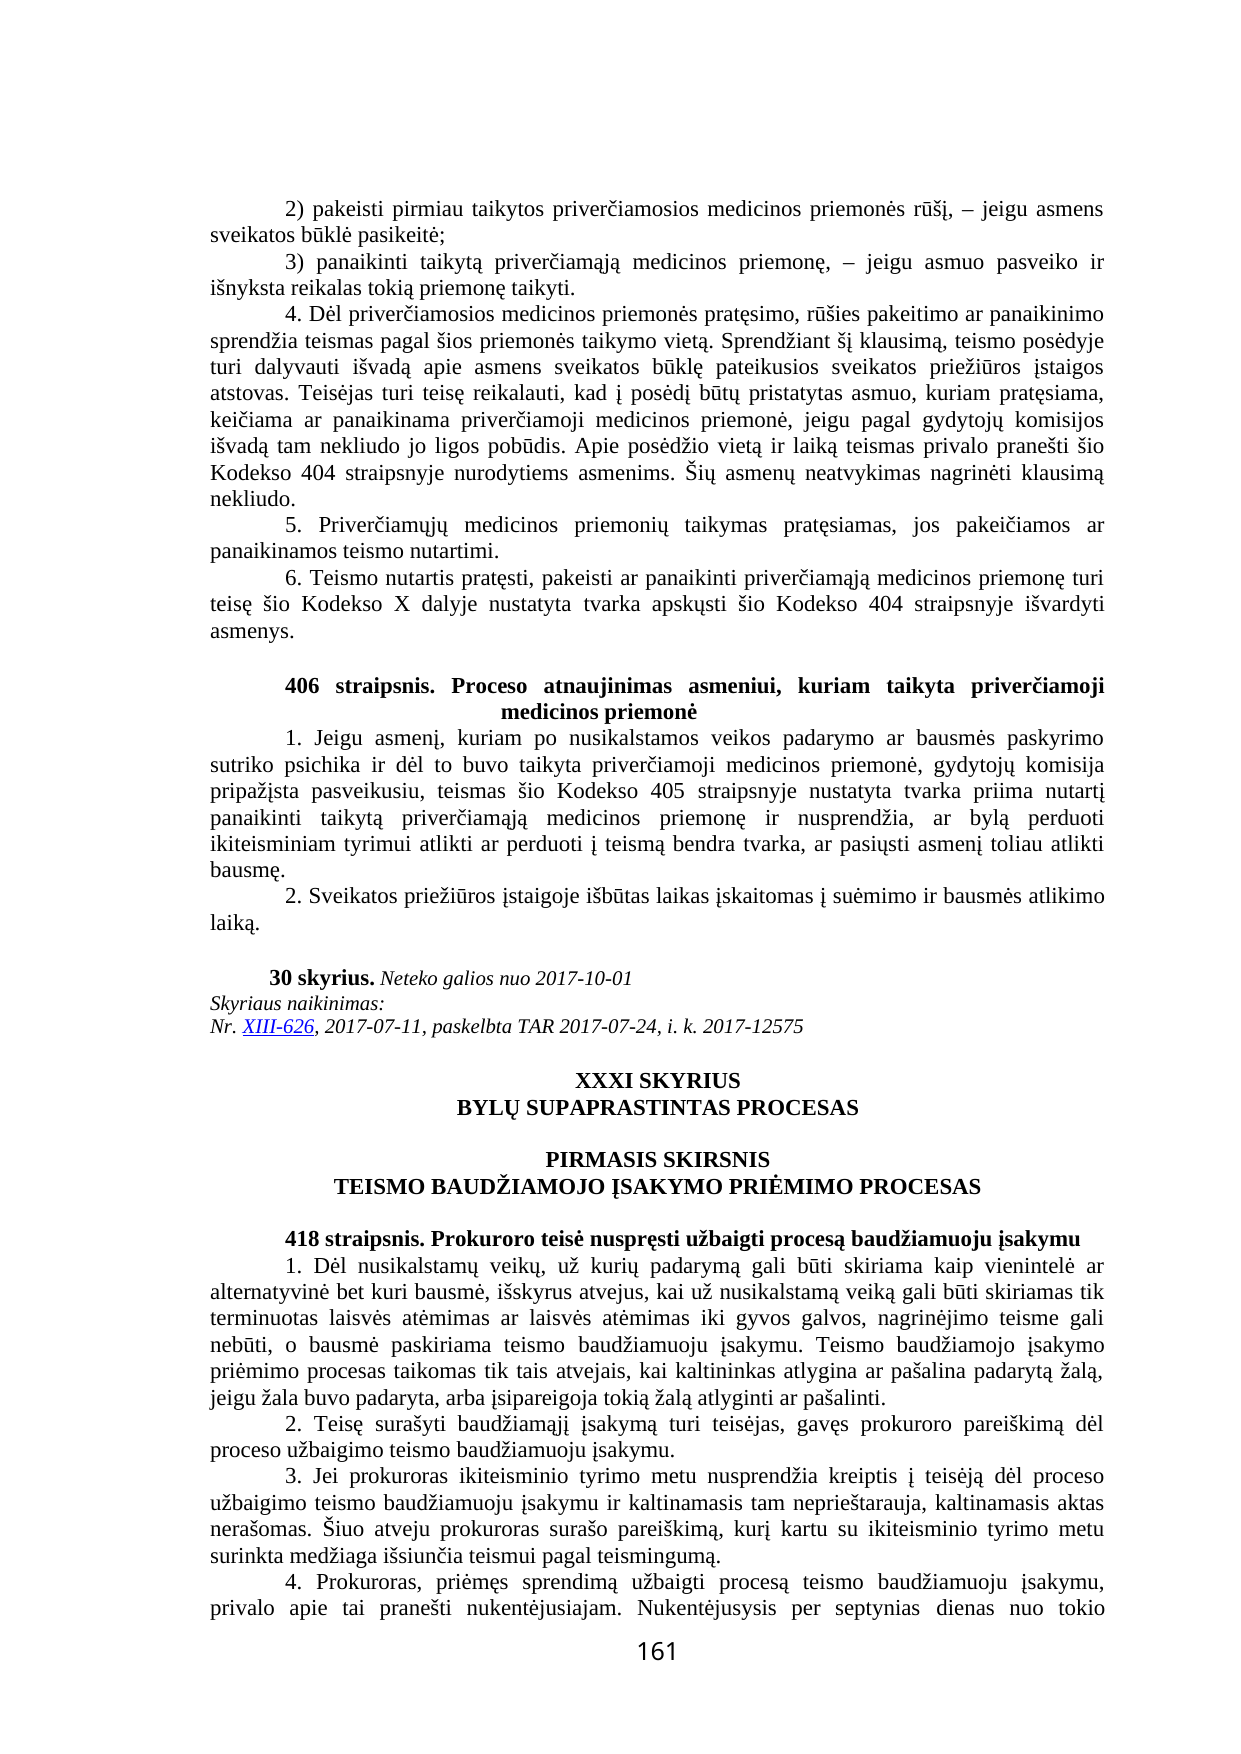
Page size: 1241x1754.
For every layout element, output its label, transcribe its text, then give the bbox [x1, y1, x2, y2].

text Bylų SUPAPRASTINTAS procesas [210, 1094, 1106, 1120]
text 1. Dėl nusikalstamų veikų, už kurių padarymą gali būti skiriama kaip vienintelė ar alternatyvinė bet kuri bausmė, išskyrus atvejus, kai už nusikalstamą veiką gali būti skiriamas tik terminuotas laisvės atėmimas ar laisvės atėmimas iki gyvos galvos, nagrinėjimo teisme gali nebūti, o bausmė paskiriama teismo baudžiamuoju įsakymu. Teismo baudžiamojo įsakymo priėmimo procesas taikomas tik tais atvejais, kai kaltininkas atlygina ar pašalina padarytą žalą, jeigu žala buvo padaryta, arba įsipareigoja tokią žalą atlyginti ar pašalinti. [210, 1252, 1106, 1410]
text 2. Teisę surašyti baudžiamąjį įsakymą turi teisėjas, gavęs prokuroro pareiškimą dėl proceso užbaigimo teismo baudžiamuoju įsakymu. [210, 1410, 1106, 1463]
text Skyriaus naikinimas: [210, 990, 1106, 1014]
text 2. Sveikatos priežiūros įstaigoje išbūtas laikas įskaitomas į suėmimo ir bausmės atlikimo laiką. [210, 883, 1106, 935]
text 2) pakeisti pirmiau taikytos priverčiamosios medicinos priemonės rūšį, – jeigu asmens sveikatos būklė pasikeitė; [210, 195, 1106, 248]
text 6. Teismo nutartis pratęsti, pakeisti ar panaikinti priverčiamąją medicinos priemonę turi teisę šio Kodekso X dalyje nustatyta tvarka apskųsti šio Kodekso 404 straipsnyje išvardyti asmenys. [210, 564, 1106, 643]
text Pirmasis skirsnis [210, 1146, 1106, 1173]
text 3. Jei prokuroras ikiteisminio tyrimo metu nusprendžia kreiptis į teisėją dėl proceso užbaigimo teismo baudžiamuoju įsakymu ir kaltinamasis tam neprieštarauja, kaltinamasis aktas nerašomas. Šiuo atveju prokuroras surašo pareiškimą, kurį kartu su ikiteisminio tyrimo metu surinkta medžiaga išsiunčia teismui pagal teismingumą. [210, 1463, 1106, 1568]
text 4. Dėl priverčiamosios medicinos priemonės pratęsimo, rūšies pakeitimo ar panaikinimo sprendžia teismas pagal šios priemonės taikymo vietą. Sprendžiant šį klausimą, teismo posėdyje turi dalyvauti išvadą apie asmens sveikatos būklę pateikusios sveikatos priežiūros įstaigos atstovas. Teisėjas turi teisę reikalauti, kad į posėdį būtų pristatytas asmuo, kuriam pratęsiama, keičiama ar panaikinama priverčiamoji medicinos priemonė, jeigu pagal gydytojų komisijos išvadą tam nekliudo jo ligos pobūdis. Apie posėdžio vietą ir laiką teismas privalo pranešti šio Kodekso 404 straipsnyje nurodytiems asmenims. Šių asmenų neatvykimas nagrinėti klausimą nekliudo. [210, 300, 1106, 511]
text Nr. XIII-626, 2017-07-11, paskelbta TAR 2017-07-24, i. k. 2017-12575 [210, 1014, 1106, 1038]
text 406 straipsnis. Proceso atnaujinimas asmeniui, kuriam taikyta priverčiamoji medicinos priemonė [285, 672, 1106, 724]
text 30 skyrius. Neteko galios nuo 2017-10-01 [210, 964, 1106, 990]
text TEISMO Baudžiamojo įsakymo PRIĖMIMO procesas [210, 1173, 1106, 1199]
text 5. Priverčiamųjų medicinos priemonių taikymas pratęsiamas, jos pakeičiamos ar panaikinamos teismo nutartimi. [210, 511, 1106, 564]
text 418 straipsnis. Prokuroro teisė nuspręsti užbaigti procesą baudžiamuoju įsakymu [285, 1225, 1106, 1252]
text 3) panaikinti taikytą priverčiamąją medicinos priemonę, – jeigu asmuo pasveiko ir išnyksta reikalas tokią priemonę taikyti. [210, 248, 1106, 300]
subtitle XXXI skyrius [210, 1067, 1106, 1094]
text 4. Prokuroras, priėmęs sprendimą užbaigti procesą teismo baudžiamuoju įsakymu, privalo apie tai pranešti nukentėjusiajam. Nukentėjusysis per septynias dienas nuo tokio [210, 1568, 1106, 1621]
text 1. Jeigu asmenį, kuriam po nusikalstamos veikos padarymo ar bausmės paskyrimo sutriko psichika ir dėl to buvo taikyta priverčiamoji medicinos priemonė, gydytojų komisija pripažįsta pasveikusiu, teismas šio Kodekso 405 straipsnyje nustatyta tvarka priima nutartį panaikinti taikytą priverčiamąją medicinos priemonę ir nusprendžia, ar bylą perduoti ikiteisminiam tyrimui atlikti ar perduoti į teismą bendra tvarka, ar pasiųsti asmenį toliau atlikti bausmę. [210, 724, 1106, 883]
